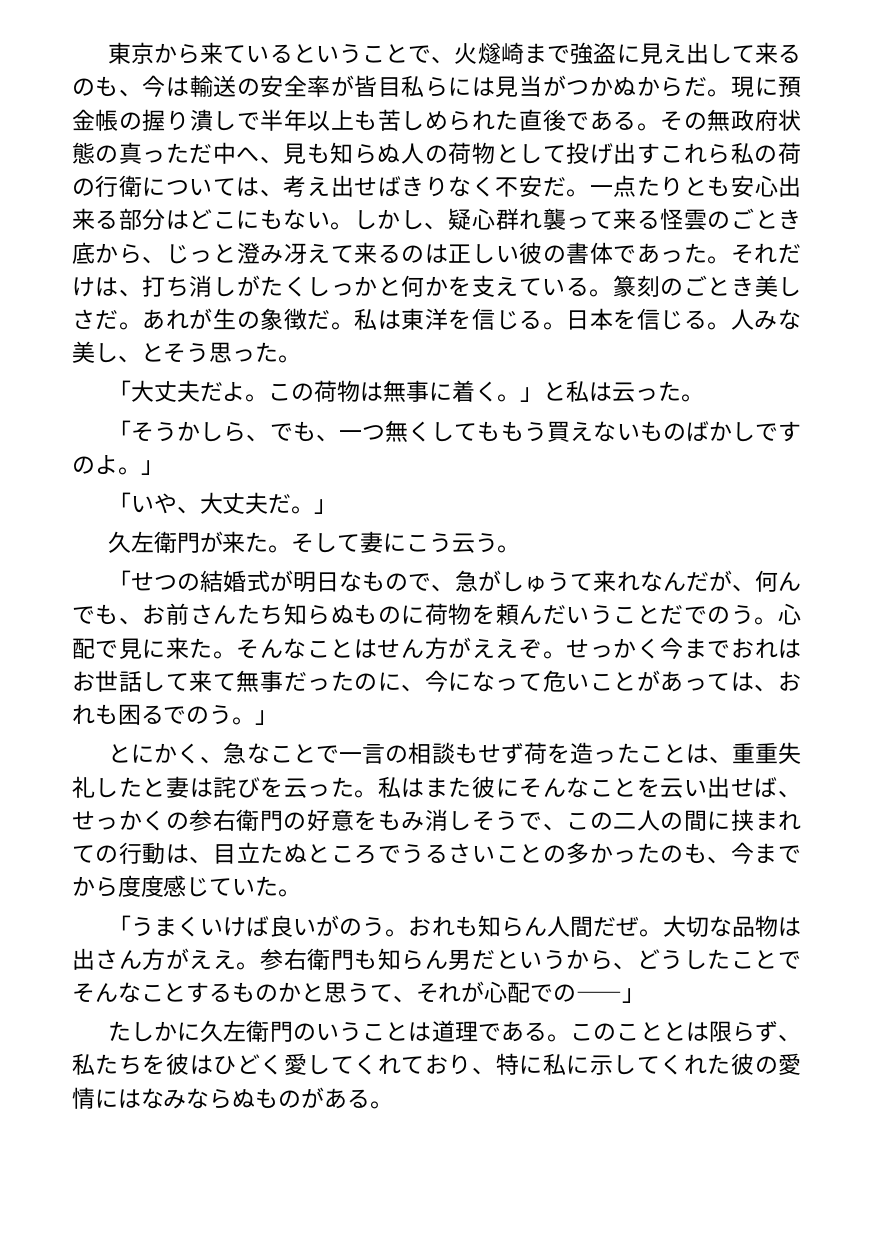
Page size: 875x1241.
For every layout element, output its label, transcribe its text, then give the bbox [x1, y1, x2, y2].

text 「うまくいけば良いがのう。おれも知らん人間だぜ。大切な品物は出さん方がええ。参右衛門も知らん男だというから、どうしたことでそんなことするものかと思うて、それが心配での――」 [72, 908, 802, 1008]
text 久左衛門が来た。そして妻にこう云う。 [72, 525, 802, 558]
text 「せつの結婚式が明日なもので、急がしゅうて来れなんだが、何んでも、お前さんたち知らぬものに荷物を頼んだいうことだでのう。心配で見に来た。そんなことはせん方がええぞ。せっかく今までおれはお世話して来て無事だったのに、今になって危いことがあっては、おれも困るでのう。」 [72, 564, 802, 730]
text 「そうかしら、でも、一つ無くしてももう買えないものばかしですのよ。」 [72, 413, 802, 480]
text とにかく、急なことで一言の相談もせず荷を造ったことは、重重失礼したと妻は詫びを云った。私はまた彼にそんなことを云い出せば、せっかくの参右衛門の好意をもみ消しそうで、この二人の間に挟まれての行動は、目立たぬところでうるさいことの多かったのも、今までから度度感じていた。 [72, 736, 802, 902]
text たしかに久左衛門のいうことは道理である。このこととは限らず、私たちを彼はひどく愛してくれており、特に私に示してくれた彼の愛情にはなみならぬものがある。 [72, 1014, 802, 1114]
text 「大丈夫だよ。この荷物は無事に着く。」と私は云った。 [72, 374, 802, 407]
text 東京から来ているということで、火燧崎まで強盗に見え出して来るのも、今は輸送の安全率が皆目私らには見当がつかぬからだ。現に預金帳の握り潰しで半年以上も苦しめられた直後である。その無政府状態の真っただ中へ、見も知らぬ人の荷物として投げ出すこれら私の荷の行衛については、考え出せばきりなく不安だ。一点たりとも安心出来る部分はどこにもない。しかし、疑心群れ襲って来る怪雲のごとき底から、じっと澄み冴えて来るのは正しい彼の書体であった。それだけは、打ち消しがたくしっかと何かを支えている。篆刻のごとき美しさだ。あれが生の象徴だ。私は東洋を信じる。日本を信じる。人みな美し、とそう思った。 [72, 36, 802, 368]
text 「いや、大丈夫だ。」 [72, 486, 802, 519]
